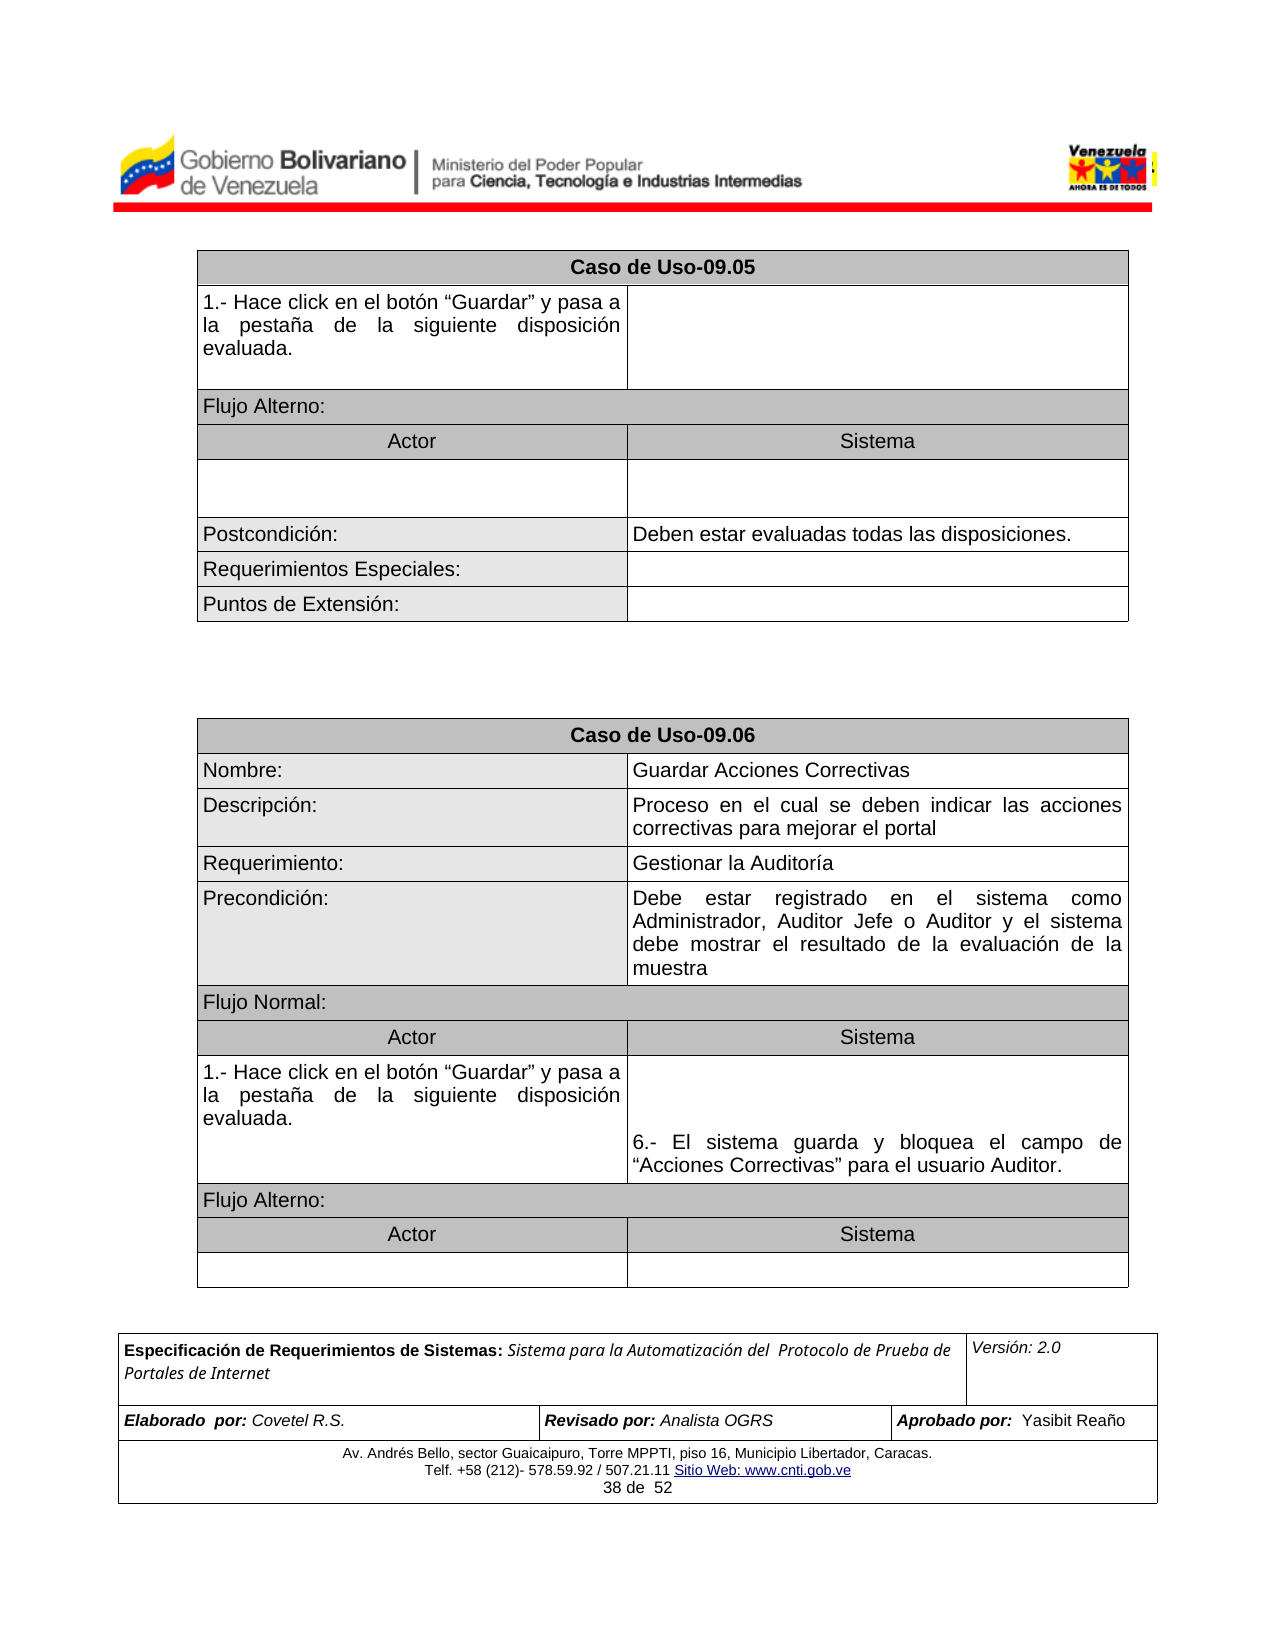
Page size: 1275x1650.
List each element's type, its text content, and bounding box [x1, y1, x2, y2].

table_cell Flujo Alterno: [198, 1184, 1128, 1217]
table_cell [628, 286, 1128, 389]
picture [113, 126, 1153, 212]
table_cell [628, 1253, 1128, 1287]
table_cell Debe estar registrado en el sistema como Administrador, Auditor Jefe o Auditor y el sistema debe mostrar el resultado de la evaluación de la muestra [628, 882, 1128, 985]
table_cell Actor [198, 425, 627, 459]
table_cell Postcondición: [198, 518, 627, 551]
table_cell Gestionar la Auditoría [628, 847, 1128, 881]
table_cell Requerimientos Especiales: [198, 552, 627, 586]
table_cell Requerimiento: [198, 847, 627, 881]
table_cell Flujo Normal: [198, 986, 1128, 1020]
table_cell Nombre: [198, 754, 627, 788]
table_cell Flujo Alterno: [198, 390, 1128, 424]
table_cell [198, 1253, 627, 1287]
table_cell 6.- El sistema guarda y bloquea el campo de “Acciones Correctivas” para el usuario Auditor. [628, 1056, 1128, 1182]
table_cell [628, 552, 1128, 586]
table_cell Deben estar evaluadas todas las disposiciones. [628, 518, 1128, 551]
table_cell Descripción: [198, 789, 627, 846]
table_cell Puntos de Extensión: [198, 587, 627, 621]
table_cell 1.- Hace click en el botón “Guardar” y pasa a la pestaña de la siguiente disposición evaluada. [198, 286, 627, 389]
table_header Caso de Uso-09.06 [198, 719, 1128, 753]
table_cell Actor [198, 1218, 627, 1252]
table_cell Sistema [628, 1218, 1128, 1252]
table_cell [198, 460, 627, 517]
table_cell Guardar Acciones Correctivas [628, 754, 1128, 788]
table_cell Sistema [628, 1021, 1128, 1055]
table_cell 1.- Hace click en el botón “Guardar” y pasa a la pestaña de la siguiente disposición evaluada. [198, 1056, 627, 1182]
table_cell [628, 460, 1128, 517]
table_cell Precondición: [198, 882, 627, 985]
table_header Caso de Uso-09.05 [198, 251, 1128, 284]
table_cell Sistema [628, 425, 1128, 459]
table_cell Actor [198, 1021, 627, 1055]
table_cell Proceso en el cual se deben indicar las acciones correctivas para mejorar el portal [628, 789, 1128, 846]
table_cell [628, 587, 1128, 621]
